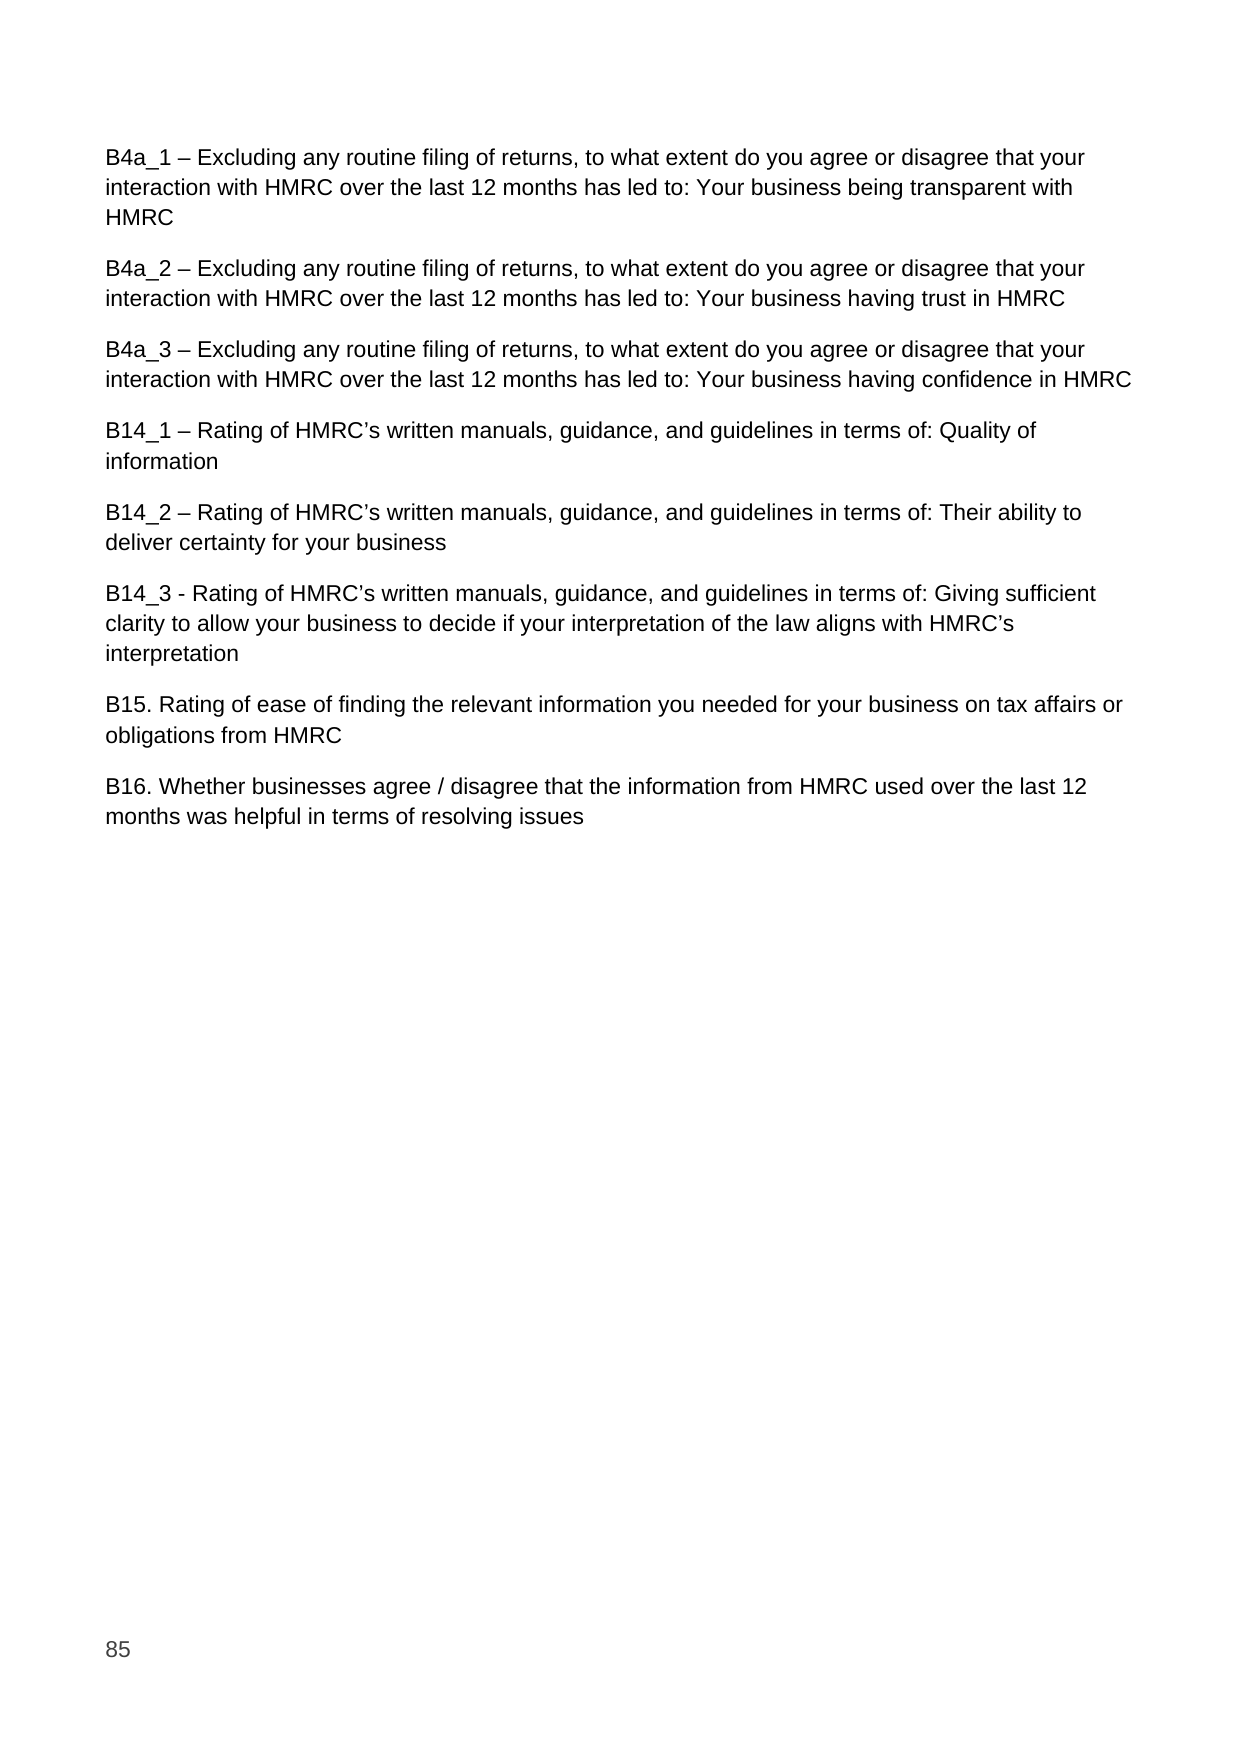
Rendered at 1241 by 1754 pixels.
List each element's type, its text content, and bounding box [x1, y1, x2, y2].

text B4a_3 – Excluding any routine filing of returns, to what extent do you agree or disagree that your interaction with HMRC over the last 12 months has led to: Your business having confidence in HMRC [105, 336, 1135, 393]
text B14_3 - Rating of HMRC’s written manuals, guidance, and guidelines in terms of: Giving sufficient clarity to allow your business to decide if your interpretation of the law aligns with HMRC’s interpretation [105, 580, 1135, 667]
text B4a_2 – Excluding any routine filing of returns, to what extent do you agree or disagree that your interaction with HMRC over the last 12 months has led to: Your business having trust in HMRC [105, 255, 1135, 312]
text B15. Rating of ease of finding the relevant information you needed for your business on tax affairs or obligations from HMRC [105, 691, 1135, 748]
text B14_1 – Rating of HMRC’s written manuals, guidance, and guidelines in terms of: Quality of information [105, 417, 1135, 474]
text B14_2 – Rating of HMRC’s written manuals, guidance, and guidelines in terms of: Their ability to deliver certainty for your business [105, 499, 1135, 555]
text B4a_1 – Excluding any routine filing of returns, to what extent do you agree or disagree that your interaction with HMRC over the last 12 months has led to: Your business being transparent with HMRC [105, 143, 1135, 230]
text B16. Whether businesses agree / disagree that the information from HMRC used over the last 12 months was helpful in terms of resolving issues [105, 773, 1135, 829]
